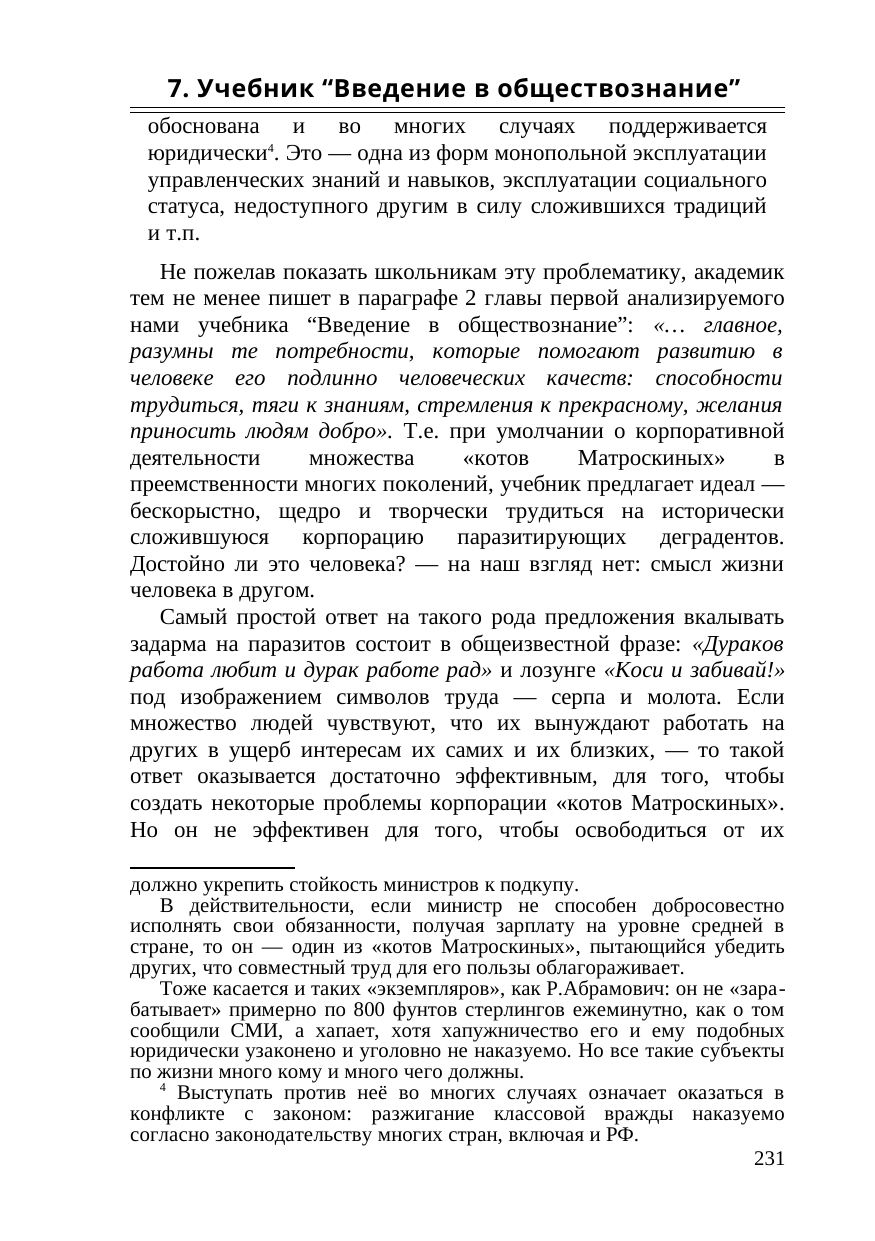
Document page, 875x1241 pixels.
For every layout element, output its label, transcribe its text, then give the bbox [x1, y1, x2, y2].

text В действительности, если министр не способен добросовестно исполнять свои обязанности, получая зарплату на уровне средней в стране, то он — один из «котов Матроскиных», пытающийся убедить других, что совместный труд для его пользы облагораживает. [130, 895, 785, 979]
text Не пожелав показать школьникам эту проблематику, академик тем не менее пишет в параграфе 2 главы первой анализируемого нами учебника “Введение в обществознание”: «… главное, разумны те потребности, которые помогают развитию в человеке его подлинно человеческих качеств: способности трудиться, тяги к знаниям, стремления к прекрасному, желания приносить людям добро». Т.е. при умолчании о корпоративной деятельности множества «котов Матроскиных» в преемственности многих поколений, учебник предлагает идеал — бескорыстно, щедро и творчески трудиться на исторически сложившуюся корпорацию паразитирующих деградентов. Достойно ли это человека? — на наш взгляд нет: смысл жизни человека в другом. [130, 258, 785, 603]
text Самый простой ответ на такого рода предложения вкалывать задарма на паразитов состоит в общеизвестной фразе: «Дураков работа любит и дурак работе рад» и лозунге «Коси и забивай!» под изображением символов труда — серпа и молота. Если множество людей чувствуют, что их вынуждают работать на других в ущерб интересам их самих и их близких, — то такой ответ оказывается достаточно эффективным, для того, чтобы создать некоторые проблемы корпорации «котов Матроскиных». Но он не эффективен для того, чтобы освободиться от их [130, 603, 785, 842]
text Тоже касается и таких «экземпляров», как Р.Абрамович: он не «зара­батывает» примерно по 800 фунтов стерлингов ежеминутно, как о том сообщили СМИ, а хапает, хотя хапужничество его и ему подобных юридически узаконено и уголовно не наказуемо. Но все такие субъекты по жизни много кому и много чего должны. [130, 979, 785, 1083]
text Выступать против неё во многих случаях означает оказаться в конфликте с законом: разжигание классовой вражды наказуемо согласно законодательству многих стран, включая и РФ. [130, 1083, 785, 1145]
text должно укрепить стойкость министров к подкупу. [130, 874, 785, 895]
text обоснована и во многих случаях поддерживается юридически. Это — одна из форм монопольной эксплуатации управленческих знаний и навыков, эксплуатации социального статуса, недоступного другим в силу сложившихся традиций и т.п. [148, 113, 768, 245]
